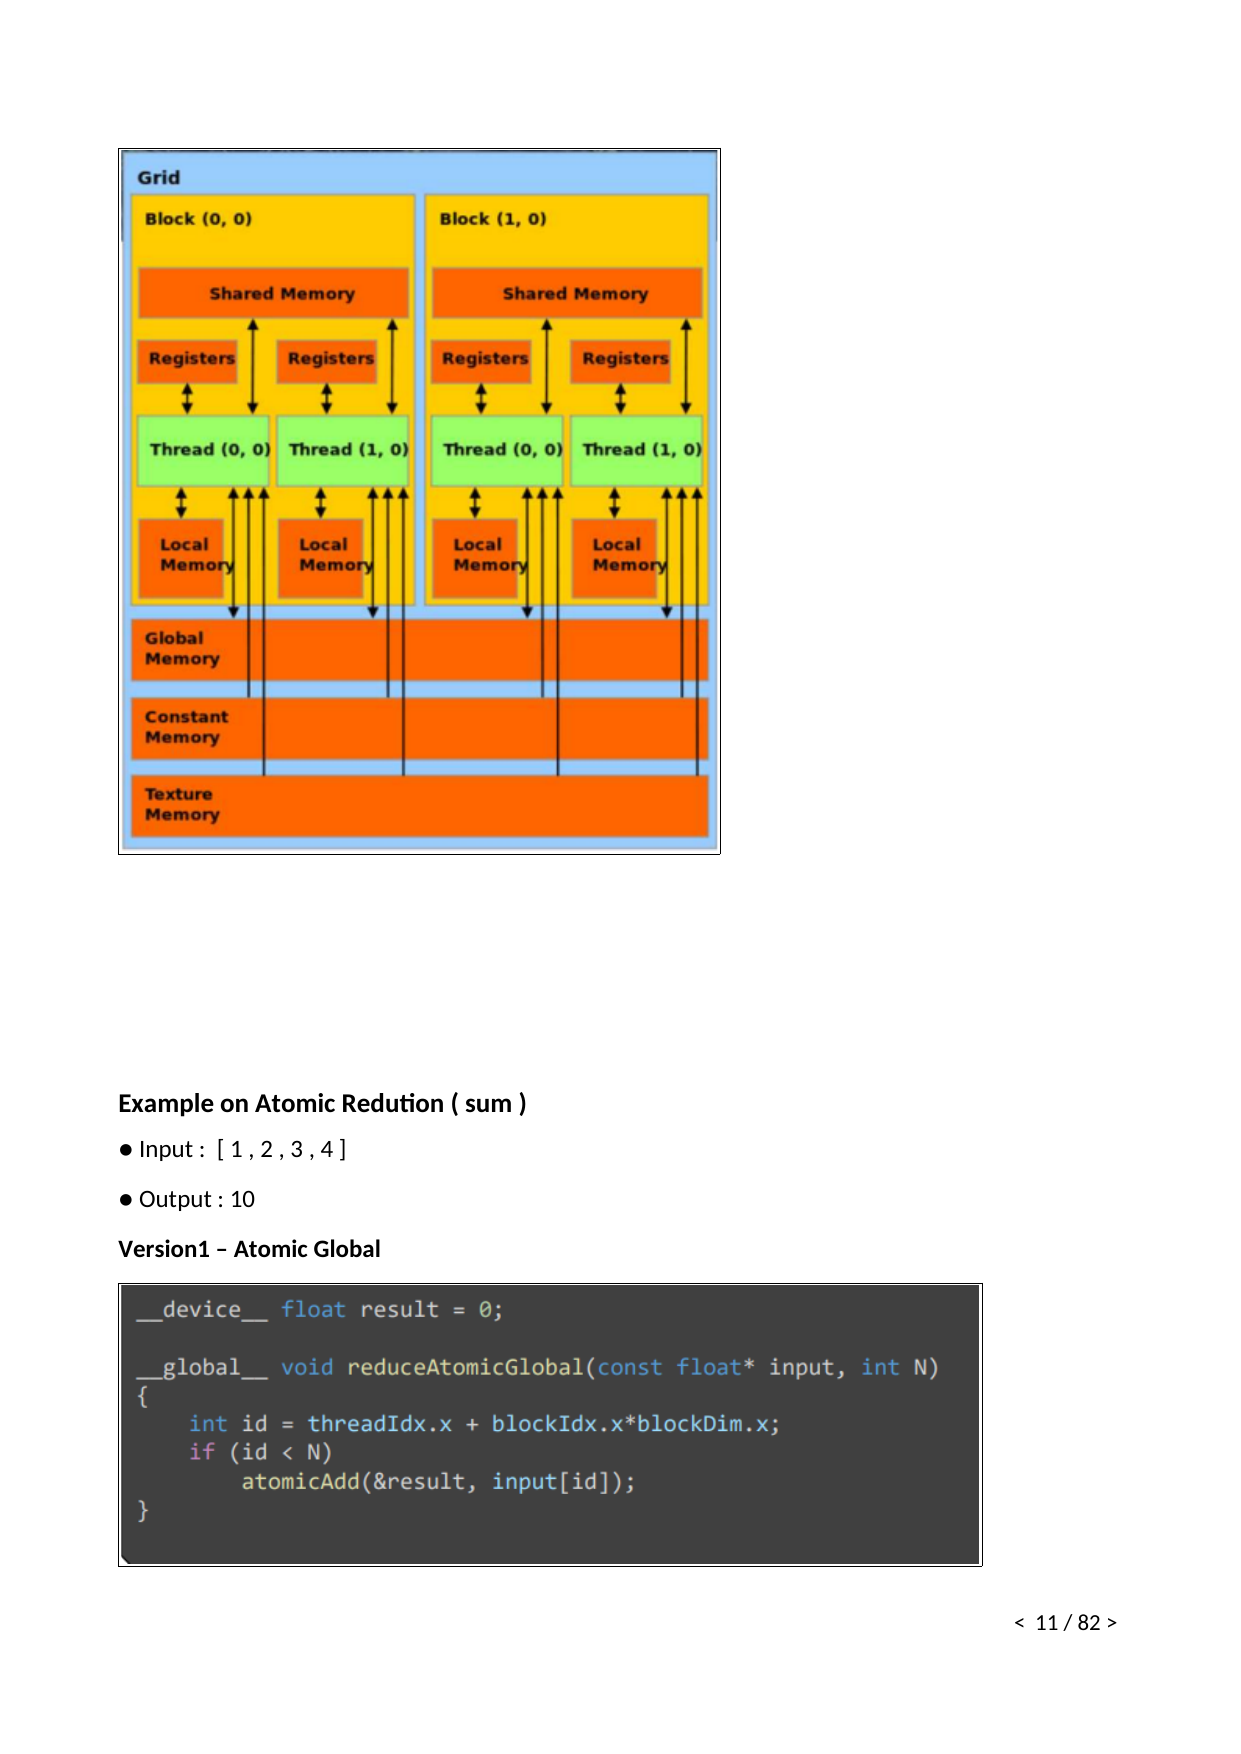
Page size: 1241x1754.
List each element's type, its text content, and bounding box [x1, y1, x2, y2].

picture [121, 150, 718, 851]
text ● Input : [ 1 , 2 , 3 , 4 ] [118, 1134, 1122, 1164]
picture [121, 1285, 979, 1564]
text ● Output : 10 [118, 1183, 1122, 1214]
text Version1 – Atomic Global [118, 1233, 1122, 1263]
subtitle Example on Atomic Redution ( sum ) [118, 1086, 1122, 1119]
